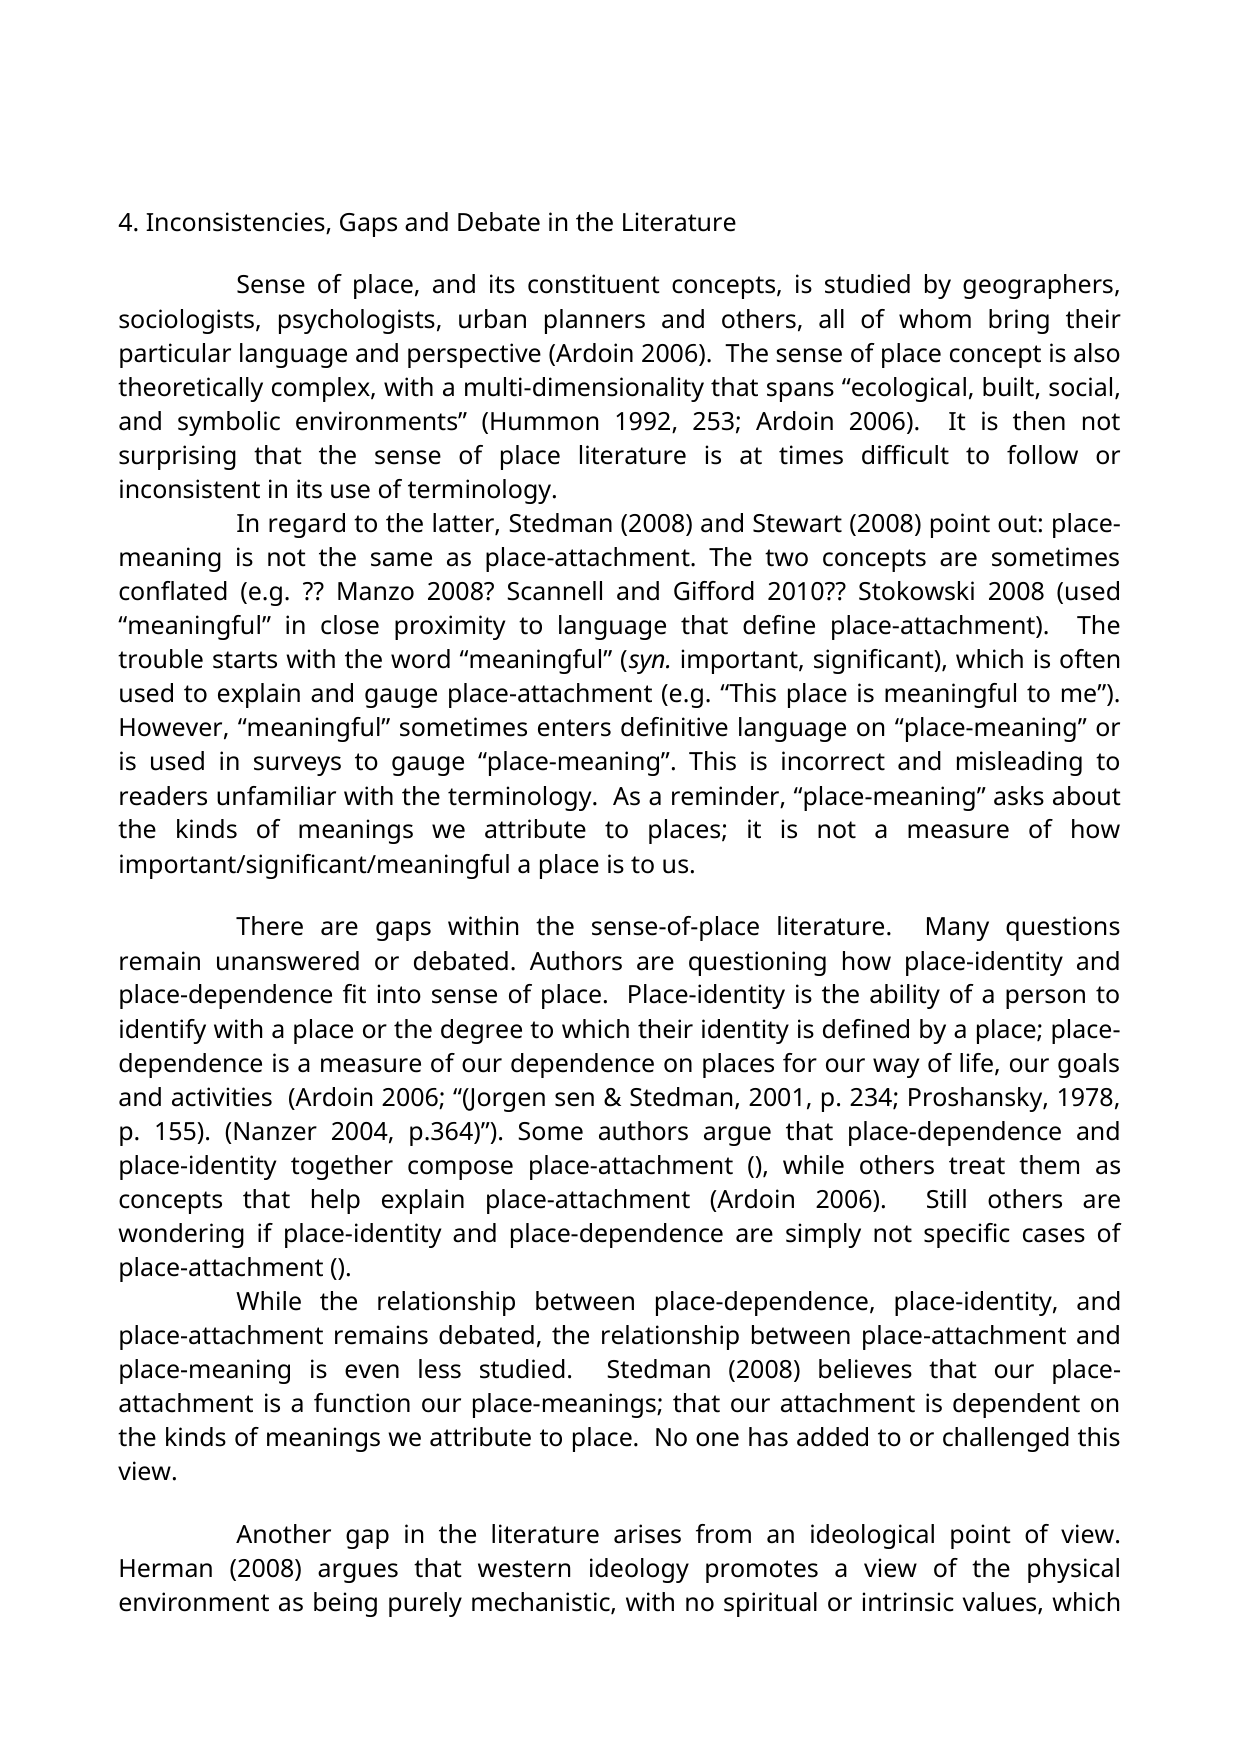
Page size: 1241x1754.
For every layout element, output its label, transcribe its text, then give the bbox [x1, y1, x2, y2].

text Another gap in the literature arises from an ideological point of view. Herman (2008) argues that western ideology promotes a view of the physical environment as being purely mechanistic, with no spiritual or intrinsic values, which [118, 1517, 1122, 1619]
text There are gaps within the sense-of-place literature. Many questions remain unanswered or debated. Authors are questioning how place-identity and place-dependence fit into sense of place. Place-identity is the ability of a person to identify with a place or the degree to which their identity is defined by a place; place-dependence is a measure of our dependence on places for our way of life, our goals and activities (Ardoin 2006; “(Jorgen sen & Stedman, 2001, p. 234; Proshansky, 1978, p. 155). (Nanzer 2004, p.364)”). Some authors argue that place-dependence and place-identity together compose place-attachment (), while others treat them as concepts that help explain place-attachment (Ardoin 2006). Still others are wondering if place-identity and place-dependence are simply not specific cases of place-attachment (). [118, 909, 1122, 1284]
text 4. Inconsistencies, Gaps and Debate in the Literature [118, 204, 1122, 238]
text Sense of place, and its constituent concepts, is studied by geographers, sociologists, psychologists, urban planners and others, all of whom bring their particular language and perspective (Ardoin 2006). The sense of place concept is also theoretically complex, with a multi-dimensionality that spans “ecological, built, social, and symbolic environments” (Hummon 1992, 253; Ardoin 2006). It is then not surprising that the sense of place literature is at times difficult to follow or inconsistent in its use of terminology. [118, 267, 1122, 506]
text While the relationship between place-dependence, place-identity, and place-attachment remains debated, the relationship between place-attachment and place-meaning is even less studied. Stedman (2008) believes that our place-attachment is a function our place-meanings; that our attachment is dependent on the kinds of meanings we attribute to place. No one has added to or challenged this view. [118, 1284, 1122, 1488]
text In regard to the latter, Stedman (2008) and Stewart (2008) point out: place-meaning is not the same as place-attachment. The two concepts are sometimes conflated (e.g. ?? Manzo 2008? Scannell and Gifford 2010?? Stokowski 2008 (used “meaningful” in close proximity to language that define place-attachment). The trouble starts with the word “meaningful” (syn. important, significant), which is often used to explain and gauge place-attachment (e.g. “This place is meaningful to me”). However, “meaningful” sometimes enters definitive language on “place-meaning” or is used in surveys to gauge “place-meaning”. This is incorrect and misleading to readers unfamiliar with the terminology. As a reminder, “place-meaning” asks about the kinds of meanings we attribute to places; it is not a measure of how important/significant/meaningful a place is to us. [118, 506, 1122, 880]
